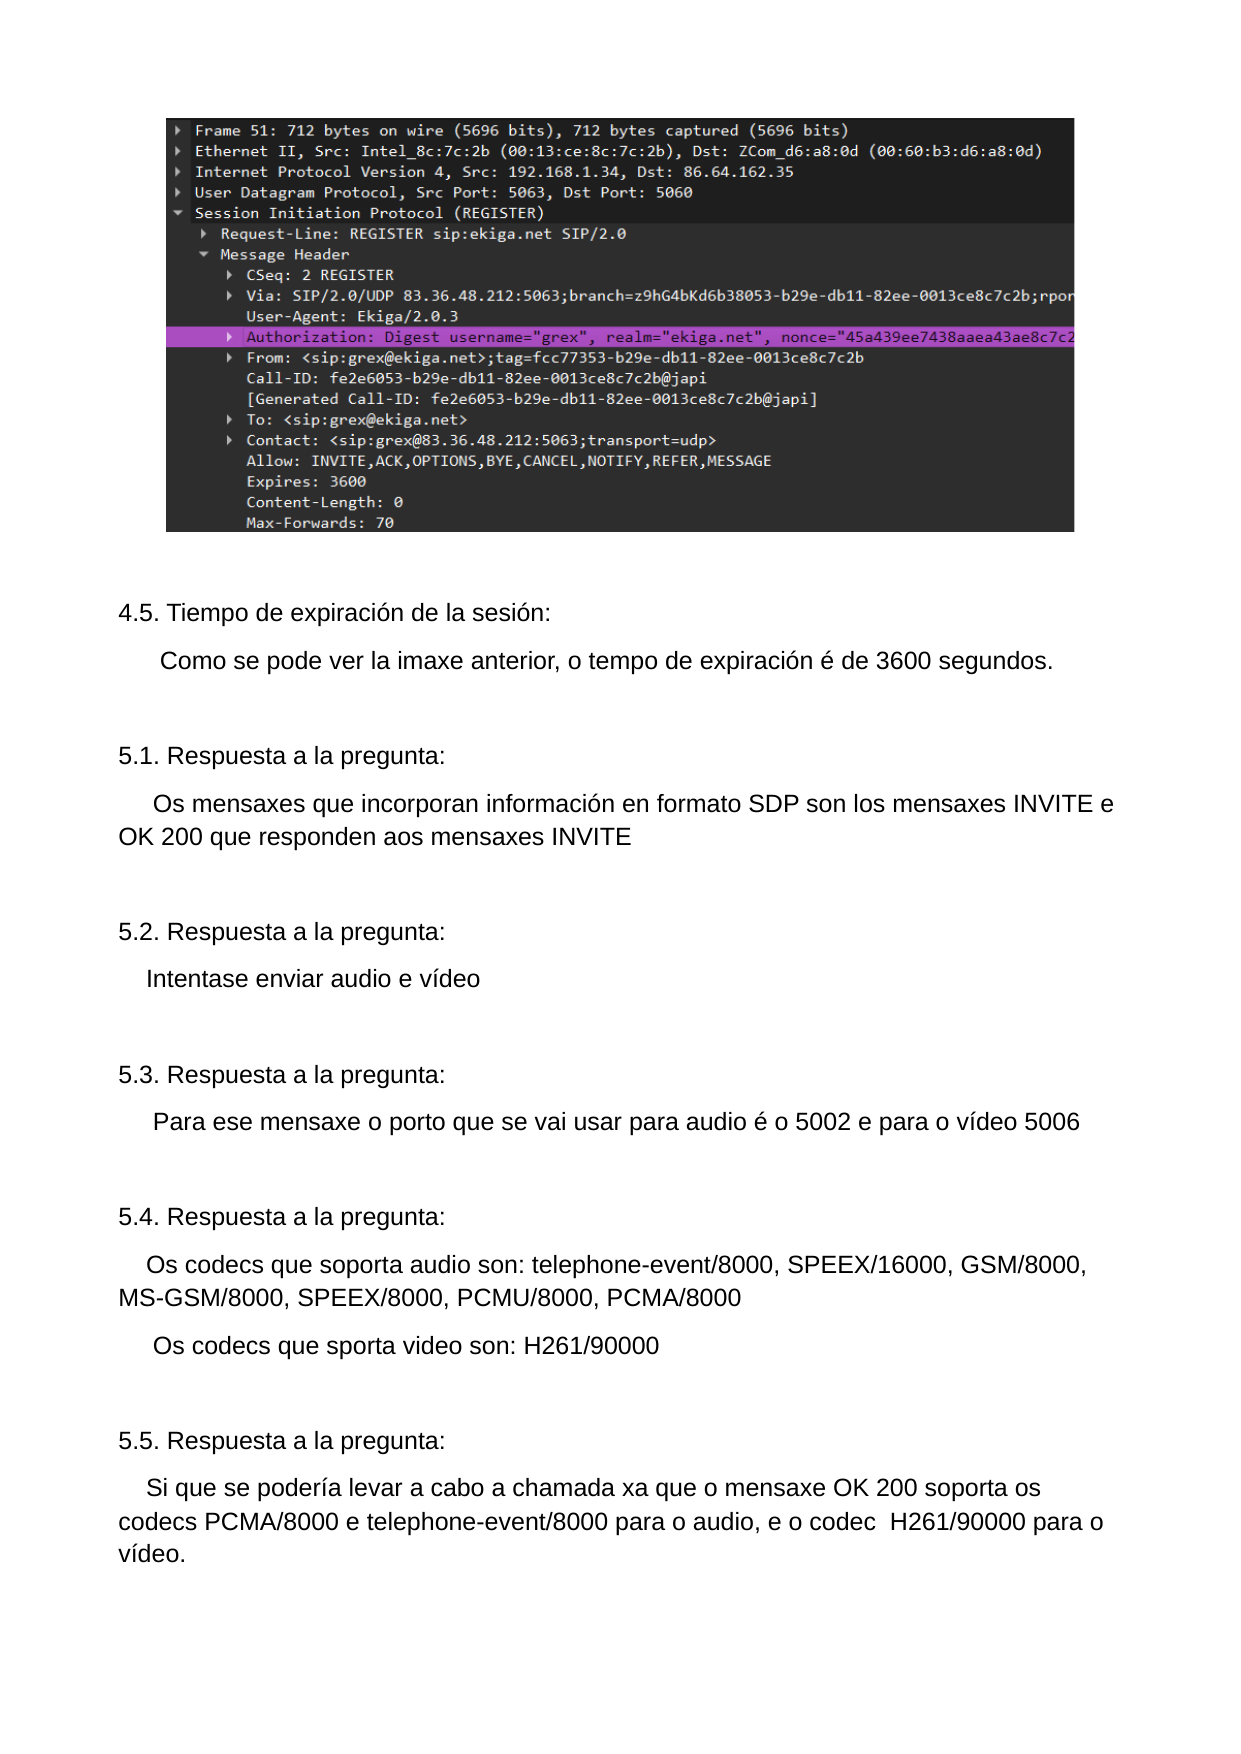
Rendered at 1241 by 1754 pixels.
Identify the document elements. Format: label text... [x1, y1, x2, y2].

text 5.4. Respuesta a la pregunta: [118, 1202, 1122, 1231]
text Como se pode ver la imaxe anterior, o tempo de expiración é de 3600 segundos. [118, 646, 1122, 674]
text Si que se podería levar a cabo a chamada xa que o mensaxe OK 200 soporta os codecs PCMA/8000 e telephone-event/8000 para o audio, e o codec H261/90000 para o vídeo. [118, 1473, 1122, 1568]
text 5.2. Respuesta a la pregunta: [118, 917, 1122, 946]
text Os codecs que soporta audio son: telephone-event/8000, SPEEX/16000, GSM/8000, MS-GSM/8000, SPEEX/8000, PCMU/8000, PCMA/8000 [118, 1250, 1122, 1312]
text 5.1. Respuesta a la pregunta: [118, 741, 1122, 770]
text Intentase enviar audio e vídeo [118, 964, 1122, 993]
text 5.3. Respuesta a la pregunta: [118, 1059, 1122, 1088]
text Os mensaxes que incorporan información en formato SDP son los mensaxes INVITE e OK 200 que responden aos mensaxes INVITE [118, 788, 1122, 850]
text Os codecs que sporta video son: H261/90000 [118, 1331, 1122, 1359]
text 4.5. Tiempo de expiración de la sesión: [118, 598, 1122, 627]
text 5.5. Respuesta a la pregunta: [118, 1426, 1122, 1454]
text Para ese mensaxe o porto que se vai usar para audio é o 5002 e para o vídeo 5006 [118, 1107, 1122, 1136]
